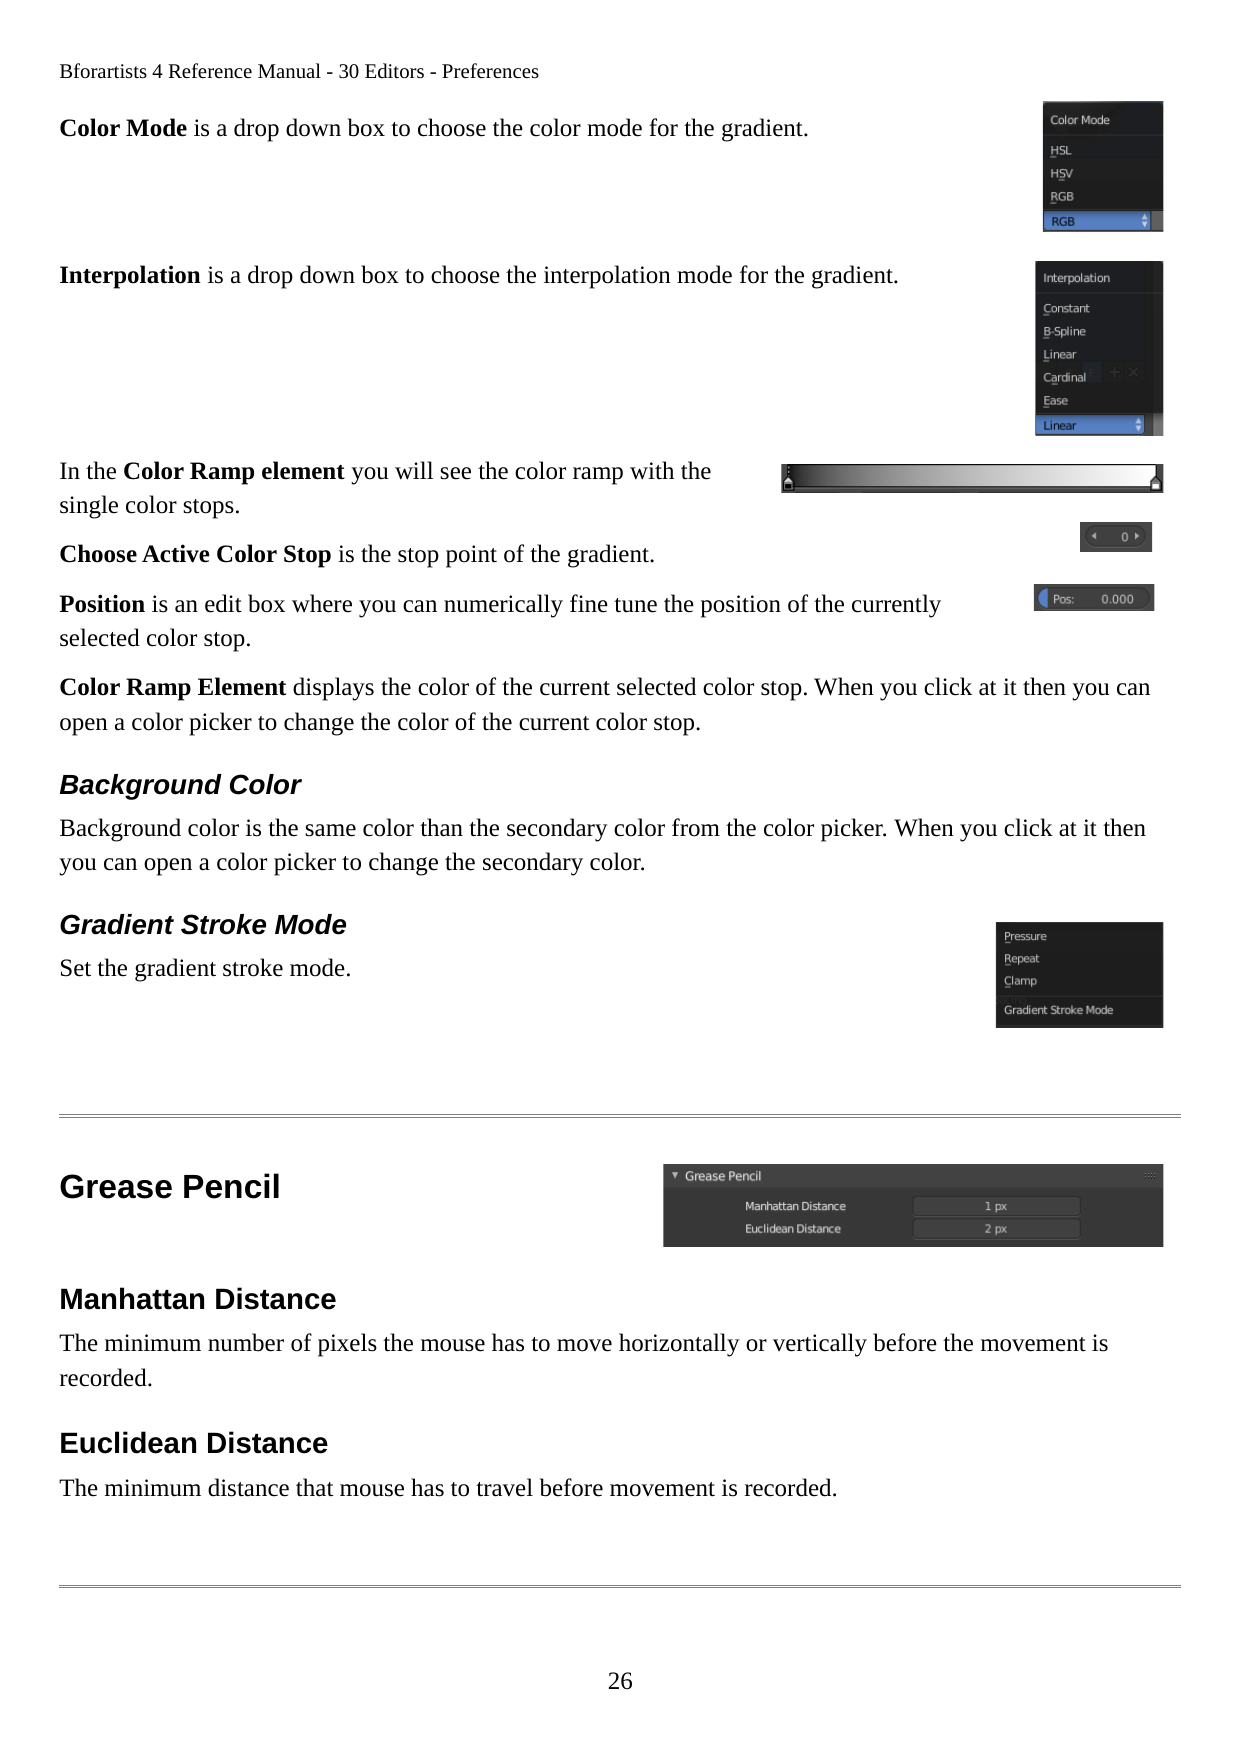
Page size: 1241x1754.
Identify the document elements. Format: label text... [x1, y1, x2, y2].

picture [781, 464, 1164, 493]
picture [1080, 522, 1153, 552]
text Position is an edit box where you can numerically fine tune the position of the currently selected color stop. [59, 589, 1181, 652]
picture [1042, 101, 1164, 232]
text In the Color Ramp element you will see the color ramp with the single color stops. [59, 456, 1181, 519]
text The minimum number of pixels the mouse has to move horizontally or vertically before the movement is recorded. [59, 1328, 1181, 1391]
subtitle Gradient Stroke Mode [59, 909, 1181, 941]
picture [1035, 261, 1164, 436]
text Color Ramp Element displays the color of the current selected color stop. When you click at it then you can open a color picker to change the color of the current color stop. [59, 672, 1181, 735]
subtitle Euclidean Distance [59, 1426, 1181, 1460]
subtitle Background Color [59, 768, 1181, 800]
subtitle [1164, 1167, 1181, 1206]
text Choose Active Color Stop is the stop point of the gradient. [59, 539, 1181, 568]
text The minimum distance that mouse has to travel before movement is recorded. [59, 1473, 1181, 1501]
subtitle Manhattan Distance [59, 1282, 1181, 1316]
picture [995, 922, 1164, 1028]
text Background color is the same color than the secondary color from the color picker. When you click at it then you can open a color picker to change the secondary color. [59, 813, 1181, 876]
subtitle Grease Pencil [59, 1167, 663, 1206]
picture [1033, 584, 1155, 611]
text Interpolation is a drop down box to choose the interpolation mode for the gradient. [59, 260, 1181, 288]
text Color Mode is a drop down box to choose the color mode for the gradient. [59, 113, 1042, 141]
text Set the gradient stroke mode. [59, 953, 995, 982]
picture [663, 1164, 1164, 1247]
